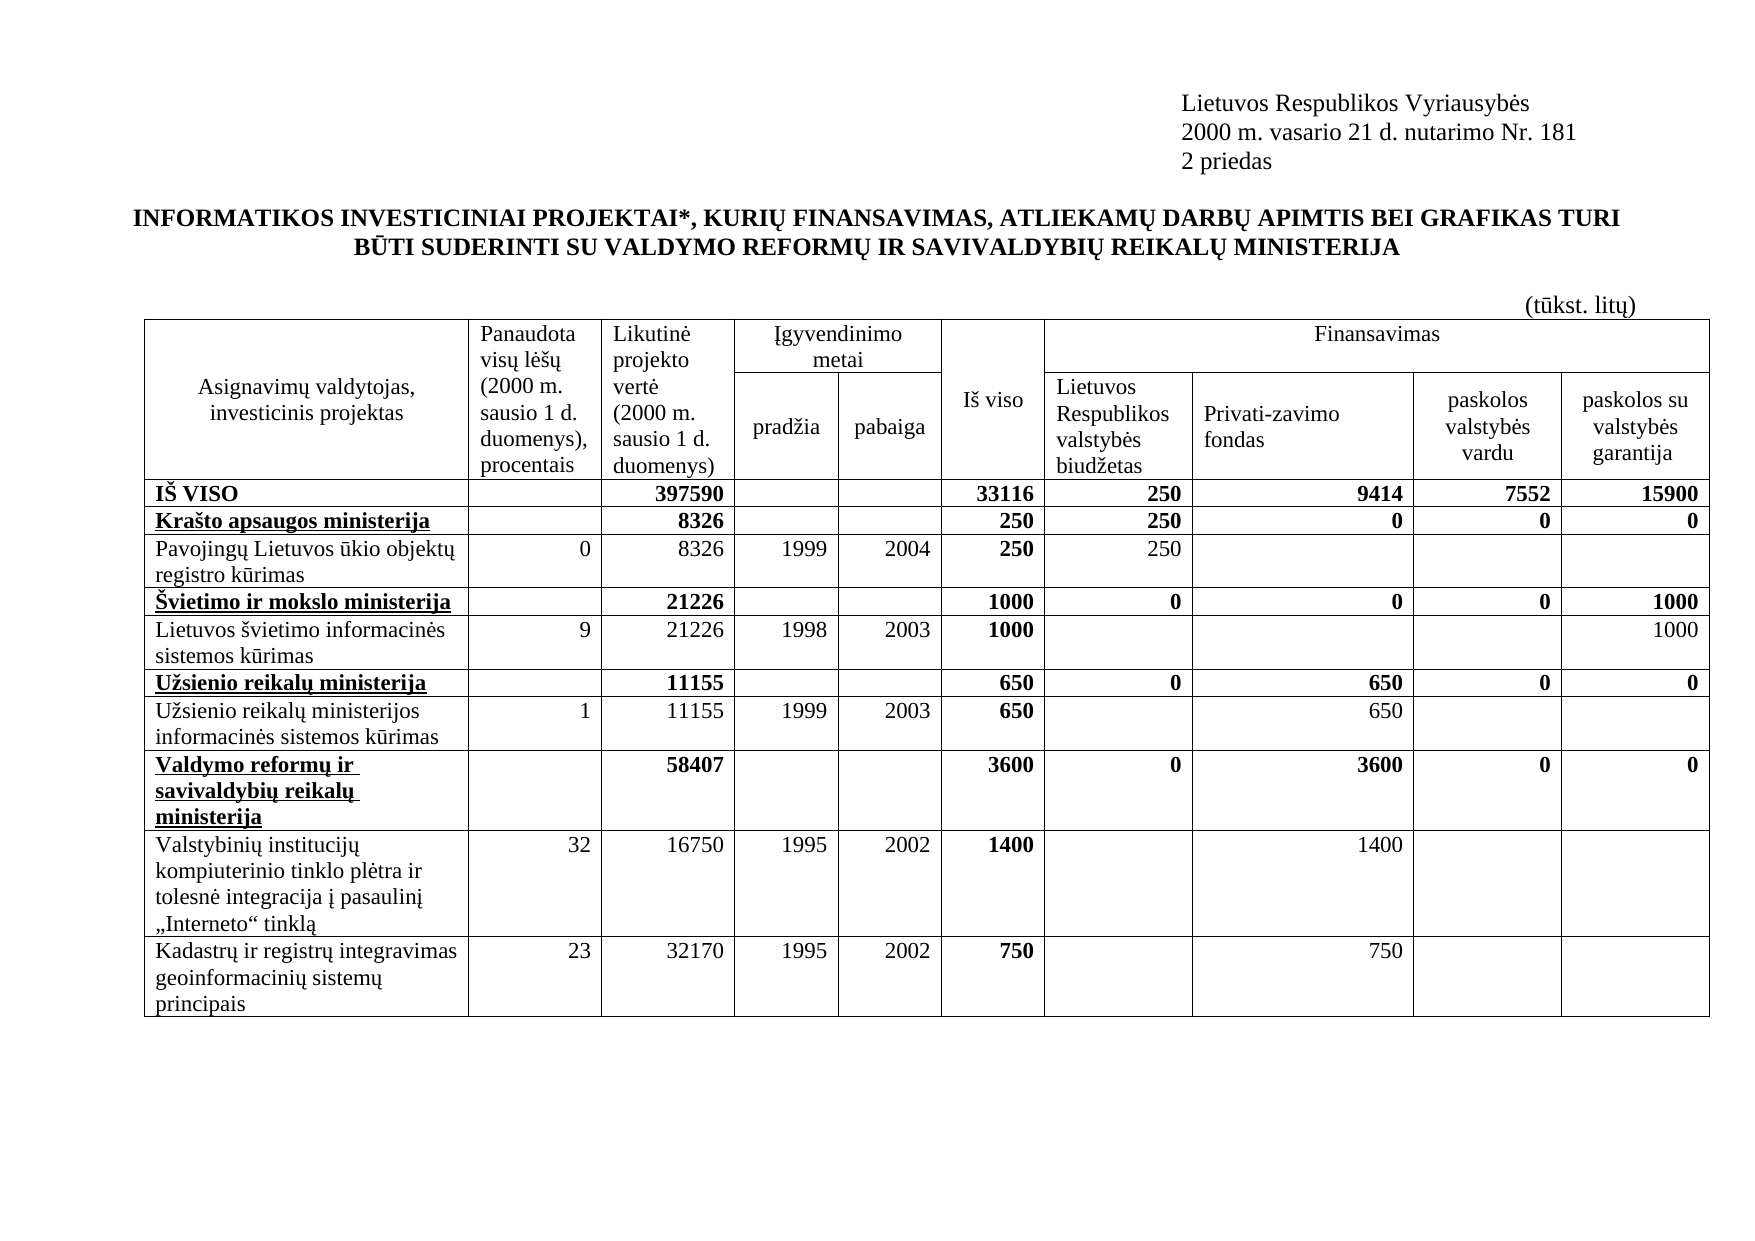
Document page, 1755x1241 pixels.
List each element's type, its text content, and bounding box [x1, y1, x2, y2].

text (tūkst. litų) [118, 290, 1636, 318]
table_cell paskolos valstybės vardu [1414, 373, 1561, 479]
table_cell 1999 [735, 697, 838, 749]
table_cell 0 [1414, 588, 1561, 615]
table_header Asignavimų valdytojas, investicinis projektas [145, 320, 468, 479]
table_cell Pavojingų Lietuvos ūkio objektų registro kūrimas [145, 535, 468, 587]
table_cell 32 [469, 831, 601, 936]
table_cell pabaiga [839, 373, 941, 479]
table_cell [1562, 697, 1709, 749]
table_header Įgyvendinimo metai [735, 320, 941, 372]
table_cell 397590 [602, 480, 734, 506]
table_cell 1400 [942, 831, 1044, 936]
table_cell 1998 [735, 616, 838, 668]
table_cell 650 [1193, 697, 1413, 749]
table_cell paskolos su valstybės garantija [1562, 373, 1709, 479]
table_cell [1045, 937, 1192, 1016]
text Informatikos investiciniai projektai*, kurių finansavimas, atliekamų darbų apimtis bei grafikas turi būti suderinti su Valdymo reformų ir savivaldybių reikalų ministerijA [118, 203, 1636, 261]
table_cell Užsienio reikalų ministerijos informacinės sistemos kūrimas [145, 697, 468, 749]
table_cell [839, 507, 941, 533]
table_cell Kadastrų ir registrų integravimas geoinformacinių sistemų principais [145, 937, 468, 1016]
table_cell 21226 [602, 616, 734, 668]
table_cell 1995 [735, 937, 838, 1016]
table_cell 1000 [942, 588, 1044, 615]
table_cell 250 [1045, 507, 1192, 533]
table_cell 0 [1045, 670, 1192, 696]
table_cell 2003 [839, 697, 941, 749]
table_cell 2002 [839, 831, 941, 936]
table_cell 1999 [735, 535, 838, 587]
table_cell [469, 480, 601, 506]
table_cell [839, 480, 941, 506]
table_cell [839, 751, 941, 830]
table_cell [1045, 616, 1192, 668]
table_cell [735, 507, 838, 533]
table_cell 250 [942, 535, 1044, 587]
table_cell 250 [1045, 535, 1192, 587]
table_cell [1414, 697, 1561, 749]
table_cell 0 [1562, 507, 1709, 533]
table_cell 9 [469, 616, 601, 668]
table_cell pradžia [735, 373, 838, 479]
table_cell [469, 588, 601, 615]
table_cell Privati-zavimo fondas [1193, 373, 1413, 479]
table_cell Švietimo ir mokslo ministerija [145, 588, 468, 615]
text 2 priedas [118, 146, 1636, 175]
table_cell Lietuvos Respublikos valstybės biudžetas [1045, 373, 1192, 479]
table_cell [735, 751, 838, 830]
table_cell [839, 670, 941, 696]
table_cell 0 [1414, 507, 1561, 533]
table_cell [839, 588, 941, 615]
table_cell 3600 [942, 751, 1044, 830]
table_cell 8326 [602, 535, 734, 587]
table_cell 250 [1045, 480, 1192, 506]
table_cell [1414, 831, 1561, 936]
table_cell Krašto apsaugos ministerija [145, 507, 468, 533]
table_cell Užsienio reikalų ministerija [145, 670, 468, 696]
table_cell 3600 [1193, 751, 1413, 830]
table_cell 8326 [602, 507, 734, 533]
table_cell 2002 [839, 937, 941, 1016]
table_cell [469, 507, 601, 533]
table_cell 0 [1193, 588, 1413, 615]
table_cell [735, 480, 838, 506]
table_cell 0 [1045, 588, 1192, 615]
table_cell 250 [942, 507, 1044, 533]
table_cell Valstybinių institucijų kompiuterinio tinklo plėtra ir tolesnė integracija į pasaulinį „Interneto“ tinklą [145, 831, 468, 936]
table_cell 0 [1562, 751, 1709, 830]
table_cell 2003 [839, 616, 941, 668]
table_cell IŠ VISO [145, 480, 468, 506]
table_cell 16750 [602, 831, 734, 936]
table_header Panaudota visų lėšų (2000 m. sausio 1 d. duomenys), procentais [469, 320, 601, 479]
table_cell [1414, 535, 1561, 587]
table_cell 2004 [839, 535, 941, 587]
table_cell 21226 [602, 588, 734, 615]
table_cell 1000 [1562, 588, 1709, 615]
table_cell 7552 [1414, 480, 1561, 506]
table_cell 1 [469, 697, 601, 749]
table_cell 650 [942, 670, 1044, 696]
table_cell 1400 [1193, 831, 1413, 936]
table_cell 0 [1193, 507, 1413, 533]
table_cell [1045, 697, 1192, 749]
table_cell Valdymo reformų ir savivaldybių reikalų ministerija [145, 751, 468, 830]
table_cell 750 [1193, 937, 1413, 1016]
table_header Iš viso [942, 320, 1044, 479]
table_cell Lietuvos švietimo informacinės sistemos kūrimas [145, 616, 468, 668]
table_cell 0 [469, 535, 601, 587]
table_cell 0 [1414, 670, 1561, 696]
table_cell 1000 [942, 616, 1044, 668]
table_cell [1562, 937, 1709, 1016]
table_cell [469, 670, 601, 696]
table_cell 32170 [602, 937, 734, 1016]
table_cell 0 [1045, 751, 1192, 830]
table_cell [1045, 831, 1192, 936]
table_cell 750 [942, 937, 1044, 1016]
table_cell 650 [1193, 670, 1413, 696]
table_cell [1414, 937, 1561, 1016]
table_cell [735, 670, 838, 696]
text Lietuvos Respublikos Vyriausybės [118, 88, 1636, 117]
table_cell 15900 [1562, 480, 1709, 506]
table_cell 1000 [1562, 616, 1709, 668]
table_header Finansavimas [1045, 320, 1709, 372]
table_cell [1193, 616, 1413, 668]
table_cell 33116 [942, 480, 1044, 506]
table_cell [1414, 616, 1561, 668]
table_cell 9414 [1193, 480, 1413, 506]
table_cell [469, 751, 601, 830]
table_cell [1562, 535, 1709, 587]
table_cell 11155 [602, 670, 734, 696]
table_cell [1193, 535, 1413, 587]
table_cell 11155 [602, 697, 734, 749]
table_cell 0 [1562, 670, 1709, 696]
table_cell [1562, 831, 1709, 936]
table_cell 0 [1414, 751, 1561, 830]
table_cell 23 [469, 937, 601, 1016]
table_header Likutinė projekto vertė (2000 m. sausio 1 d. duomenys) [602, 320, 734, 479]
table_cell [735, 588, 838, 615]
table_cell 1995 [735, 831, 838, 936]
table_cell 650 [942, 697, 1044, 749]
text 2000 m. vasario 21 d. nutarimo Nr. 181 [118, 117, 1636, 146]
table_cell 58407 [602, 751, 734, 830]
